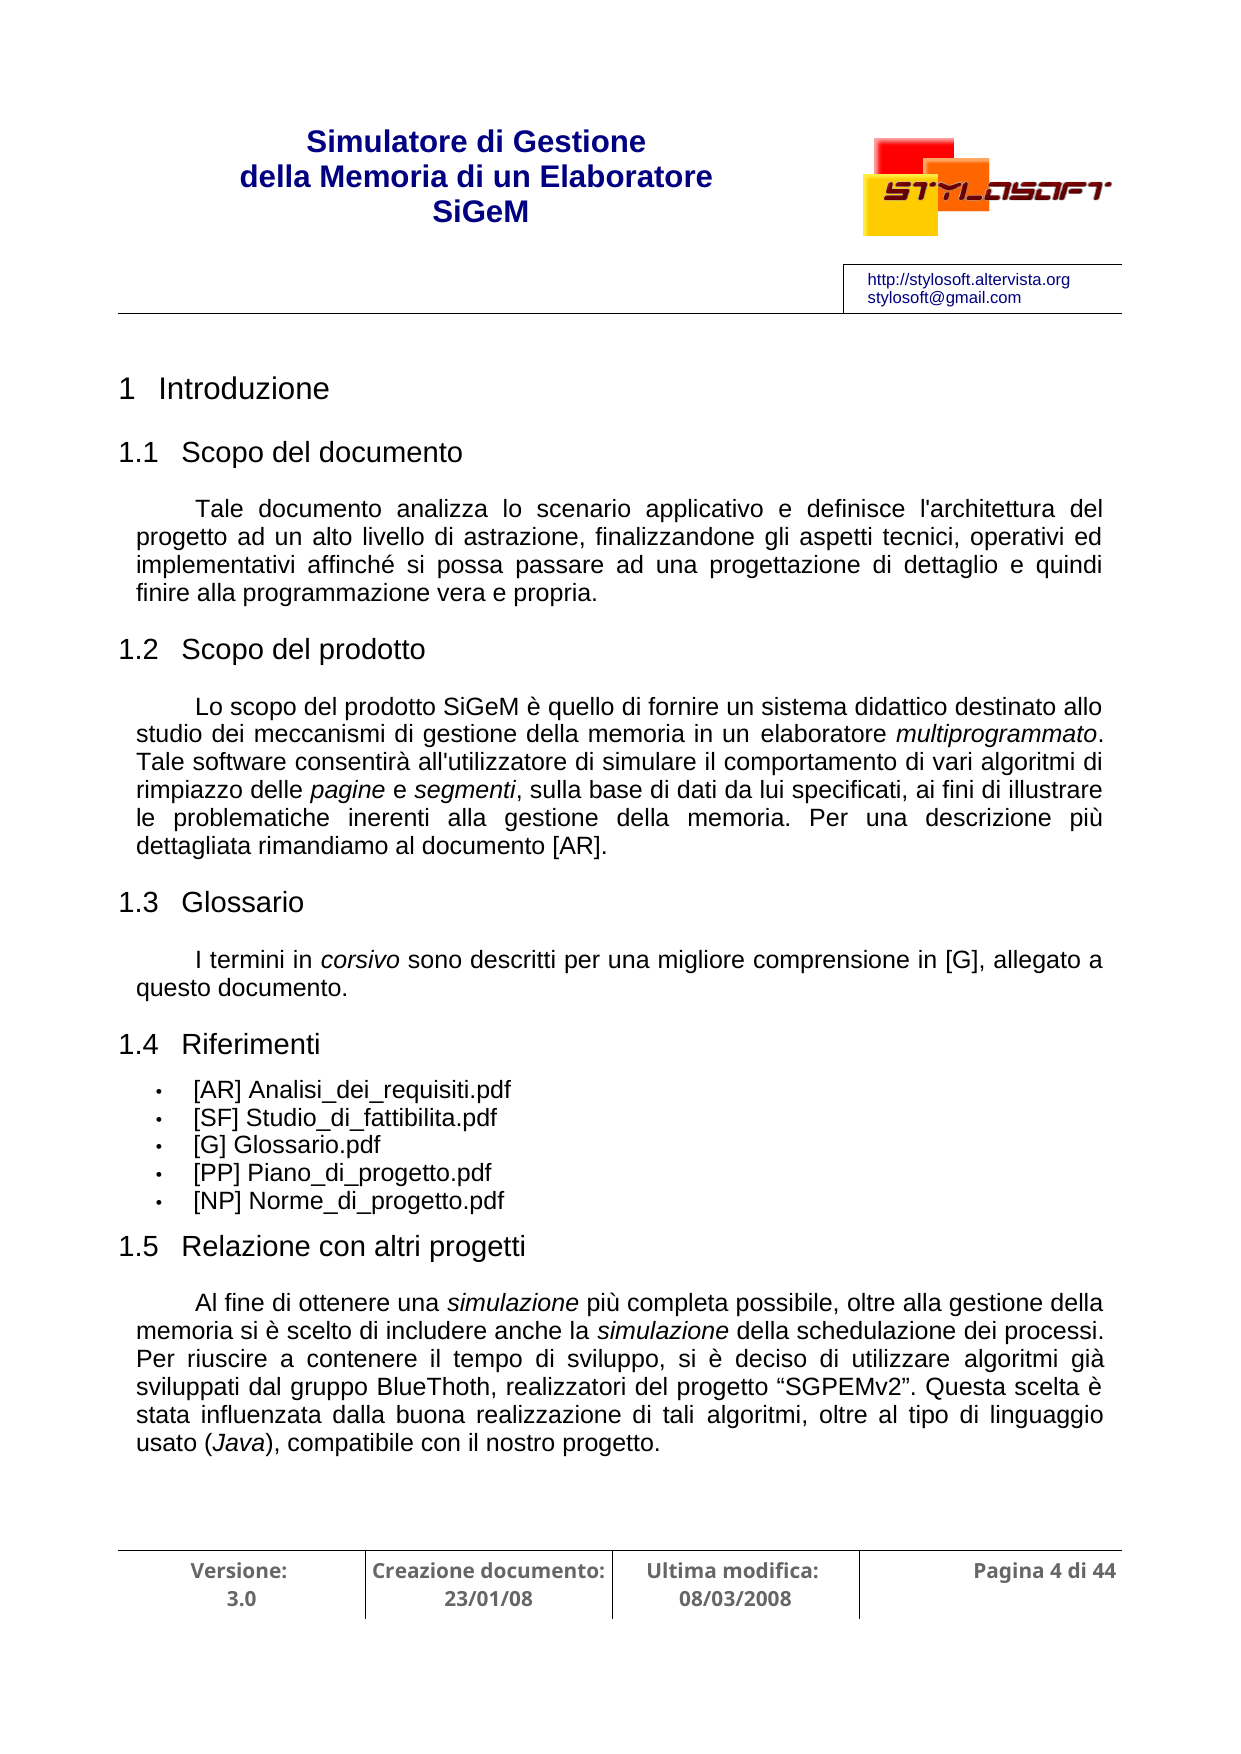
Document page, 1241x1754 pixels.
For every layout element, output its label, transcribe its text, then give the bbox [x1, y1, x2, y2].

list [G] Glossario.pdf [156, 1131, 1122, 1159]
subtitle Relazione con altri progetti [118, 1230, 1122, 1262]
text Al fine di ottenere una simulazione più completa possibile, oltre alla gestione della memoria si è scelto di includere anche la simulazione della schedulazione dei processi. Per riuscire a contenere il tempo di sviluppo, si è deciso di utilizzare algoritmi già sviluppati dal gruppo BlueThoth, realizzatori del progetto “SGPEMv2”. Questa scelta è stata influenzata dalla buona realizzazione di tali algoritmi, oltre al tipo di linguaggio usato (Java), compatibile con il nostro progetto. [136, 1289, 1104, 1456]
subtitle Riferimenti [118, 1028, 1122, 1061]
list [NP] Norme_di_progetto.pdf [156, 1187, 1122, 1215]
list [AR] Analisi_dei_requisiti.pdf [156, 1075, 1122, 1103]
text Lo scopo del prodotto SiGeM è quello di fornire un sistema didattico destinato allo studio dei meccanismi di gestione della memoria in un elaboratore multiprogrammato. Tale software consentirà all'utilizzatore di simulare il comportamento di vari algoritmi di rimpiazzo delle pagine e segmenti, sulla base di dati da lui specificati, ai fini di illustrare le problematiche inerenti alla gestione della memoria. Per una descrizione più dettagliata rimandiamo al documento [AR]. [136, 692, 1104, 860]
subtitle Scopo del documento [118, 436, 1122, 468]
text Tale documento analizza lo scenario applicativo e definisce l'architettura del progetto ad un alto livello di astrazione, finalizzandone gli aspetti tecnici, operativi ed implementativi affinché si possa passare ad una progettazione di dettaglio e quindi finire alla programmazione vera e propria. [136, 495, 1104, 607]
subtitle Scopo del prodotto [118, 633, 1122, 666]
picture [848, 123, 1117, 247]
list [PP] Piano_di_progetto.pdf [156, 1159, 1122, 1187]
text I termini in corsivo sono descritti per una migliore comprensione in [G], allegato a questo documento. [136, 946, 1104, 1001]
list [SF] Studio_di_fattibilita.pdf [156, 1103, 1122, 1131]
subtitle Introduzione [118, 371, 1122, 406]
subtitle Glossario [118, 886, 1122, 919]
